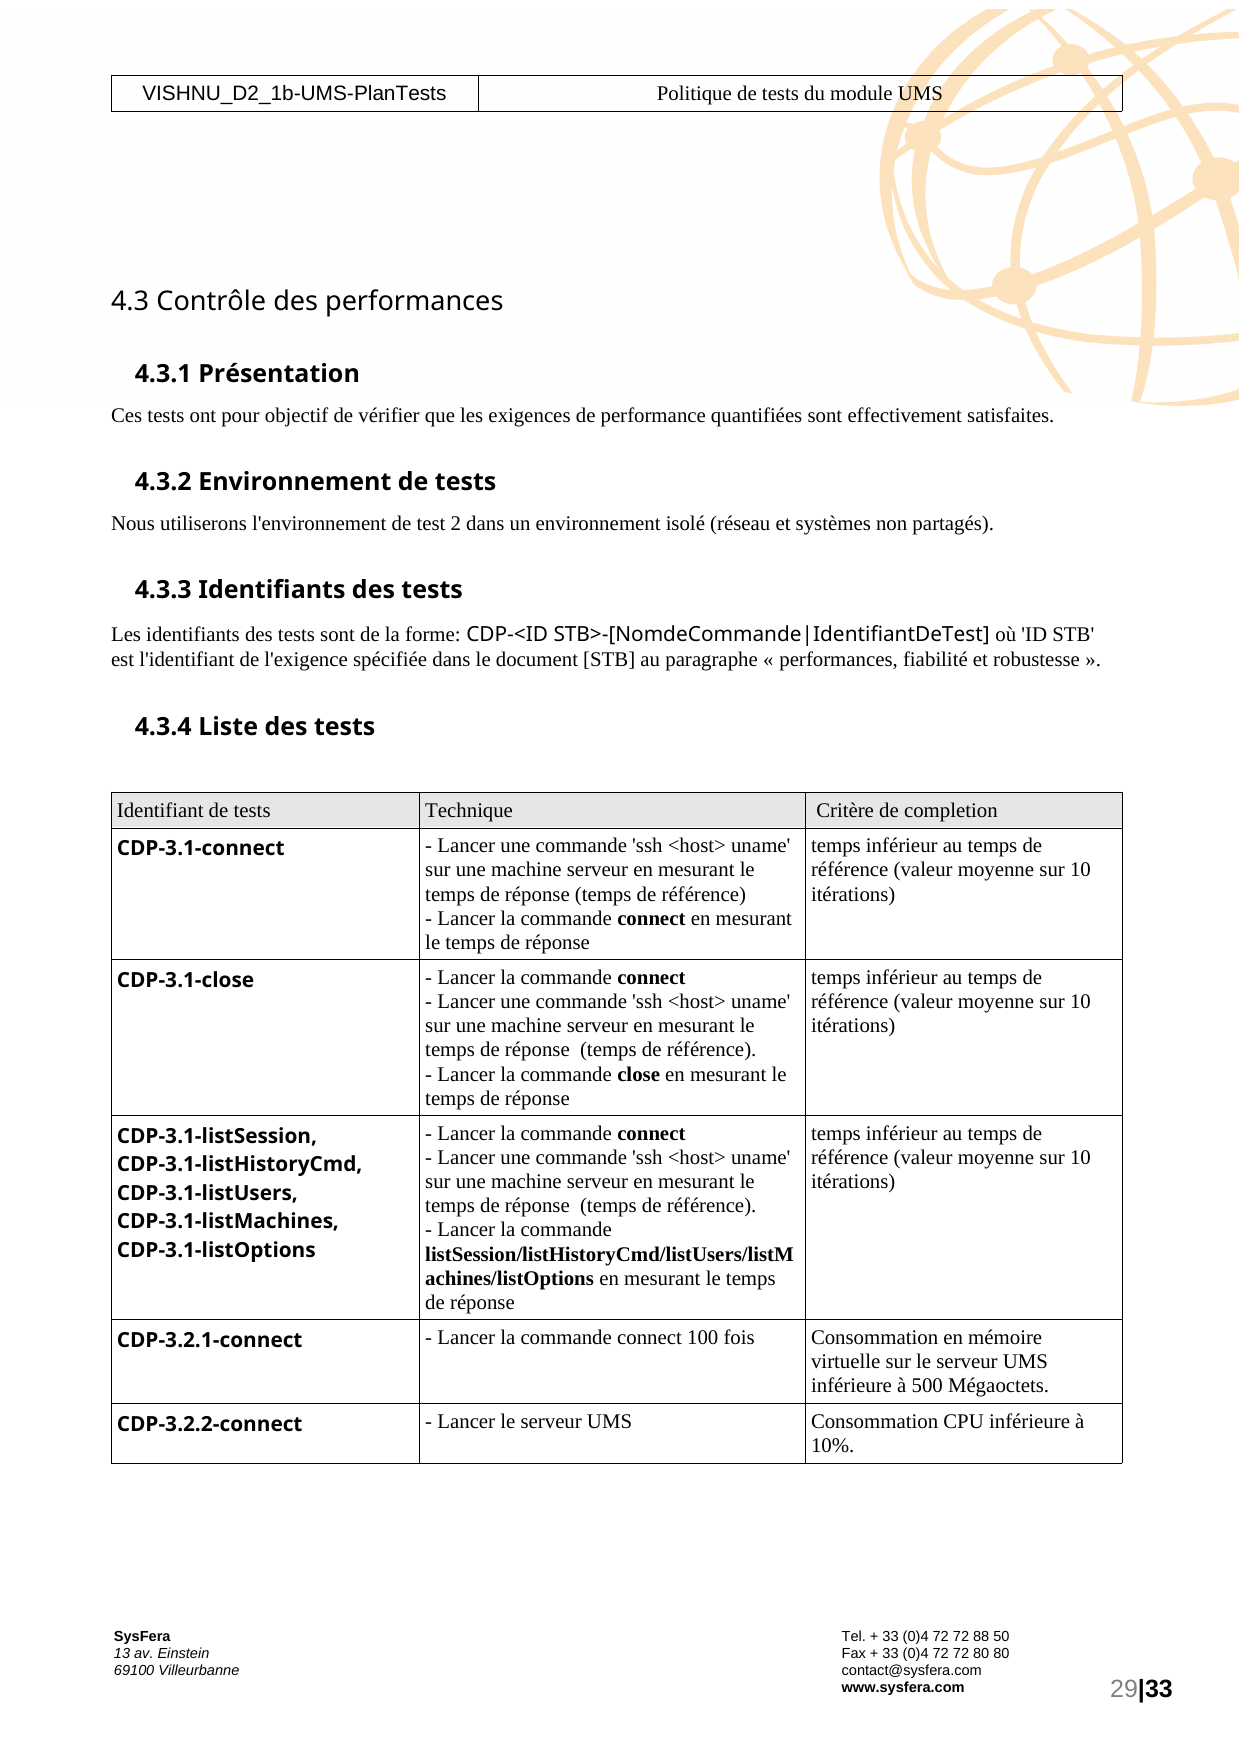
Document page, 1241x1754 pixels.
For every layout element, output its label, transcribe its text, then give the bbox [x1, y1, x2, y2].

table_cell Consommation CPU inférieure à 10%. [806, 1404, 1122, 1463]
table_cell CDP-3.2.1-connect [112, 1320, 419, 1403]
table_header Technique [420, 793, 805, 827]
subtitle Liste des tests [134, 709, 1122, 743]
table_cell - Lancer le serveur UMS [420, 1404, 805, 1463]
table_cell CDP-3.1-connect [112, 829, 419, 959]
table_cell temps inférieur au temps de référence (valeur moyenne sur 10 itérations) [806, 960, 1122, 1115]
table_header Critère de completion [806, 793, 1122, 827]
table_cell Consommation en mémoire virtuelle sur le serveur UMS inférieure à 500 Mégaoctets. [806, 1320, 1122, 1403]
table_cell - Lancer la commande connect - Lancer une commande 'ssh <host> uname' sur une machine serveur en mesurant le temps de réponse (temps de référence). - Lancer la commande close en mesurant le temps de réponse [420, 960, 805, 1115]
text Ces tests ont pour objectif de vérifier que les exigences de performance quantifiées sont effectivement satisfaites. [111, 407, 1122, 427]
text Les identifiants des tests sont de la forme: CDP-<ID STB>-[NomdeCommande|IdentifiantDeTest] où 'ID STB' est l'identifiant de l'exigence spécifiée dans le document [STB] au paragraphe « performances, fiabilité et robustesse ». [111, 619, 1122, 671]
picture [1, 9, 1239, 406]
table_cell CDP-3.1-listSession, CDP-3.1-listHistoryCmd, CDP-3.1-listUsers, CDP-3.1-listMachines, CDP-3.1-listOptions [112, 1116, 419, 1319]
table_cell - Lancer la commande connect - Lancer une commande 'ssh <host> uname' sur une machine serveur en mesurant le temps de réponse (temps de référence). - Lancer la commande listSession/listHistoryCmd/listUsers/listMachines/listOptions en mesurant le temps de réponse [420, 1116, 805, 1319]
table_cell - Lancer la commande connect 100 fois [420, 1320, 805, 1403]
table_cell CDP-3.2.2-connect [112, 1404, 419, 1463]
subtitle Identifiants des tests [134, 572, 1122, 606]
subtitle Environnement de tests [134, 464, 1122, 498]
table_header Identifiant de tests [112, 793, 419, 827]
table_cell - Lancer une commande 'ssh <host> uname' sur une machine serveur en mesurant le temps de réponse (temps de référence) - Lancer la commande connect en mesurant le temps de réponse [420, 829, 805, 959]
text Nous utiliserons l'environnement de test 2 dans un environnement isolé (réseau et systèmes non partagés). [111, 511, 1122, 535]
table_cell CDP-3.1-close [112, 960, 419, 1115]
table_cell temps inférieur au temps de référence (valeur moyenne sur 10 itérations) [806, 1116, 1122, 1319]
table_cell temps inférieur au temps de référence (valeur moyenne sur 10 itérations) [806, 829, 1122, 959]
